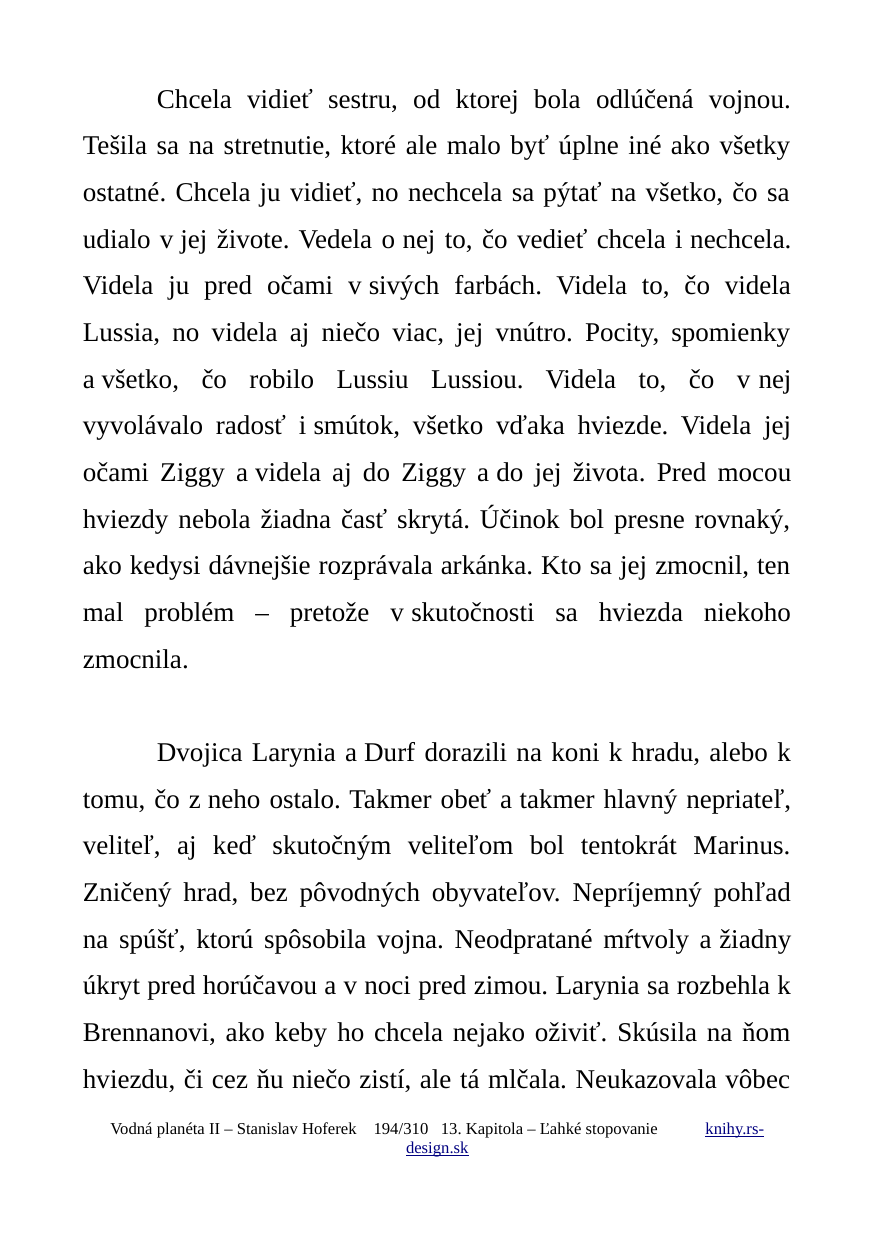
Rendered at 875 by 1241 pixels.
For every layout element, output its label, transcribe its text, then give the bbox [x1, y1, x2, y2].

text Chcela vidieť sestru, od ktorej bola odlúčená vojnou. Tešila sa na stretnutie, ktoré ale malo byť úplne iné ako všetky ostatné. Chcela ju vidieť, no nechcela sa pýtať na všetko, čo sa udialo v jej živote. Vedela o nej to, čo vedieť chcela i nechcela. Videla ju pred očami v sivých farbách. Videla to, čo videla Lussia, no videla aj niečo viac, jej vnútro. Pocity, spomienky a všetko, čo robilo Lussiu Lussiou. Videla to, čo v nej vyvolávalo radosť i smútok, všetko vďaka hviezde. Videla jej očami Ziggy a videla aj do Ziggy a do jej života. Pred mocou hviezdy nebola žiadna časť skrytá. Účinok bol presne rovnaký, ako kedysi dávnejšie rozprávala arkánka. Kto sa jej zmocnil, ten mal problém – pretože v skutočnosti sa hviezda niekoho zmocnila. [83, 83, 791, 674]
text Dvojica Larynia a Durf dorazili na koni k hradu, alebo k tomu, čo z neho ostalo. Takmer obeť a takmer hlavný nepriateľ, veliteľ, aj keď skutočným veliteľom bol tentokrát Marinus. Zničený hrad, bez pôvodných obyvateľov. Nepríjemný pohľad na spúšť, ktorú spôsobila vojna. Neodpratané mŕtvoly a žiadny úkryt pred horúčavou a v noci pred zimou. Larynia sa rozbehla k Brennanovi, ako keby ho chcela nejako oživiť. Skúsila na ňom hviezdu, či cez ňu niečo zistí, ale tá mlčala. Neukazovala vôbec [83, 736, 791, 1094]
